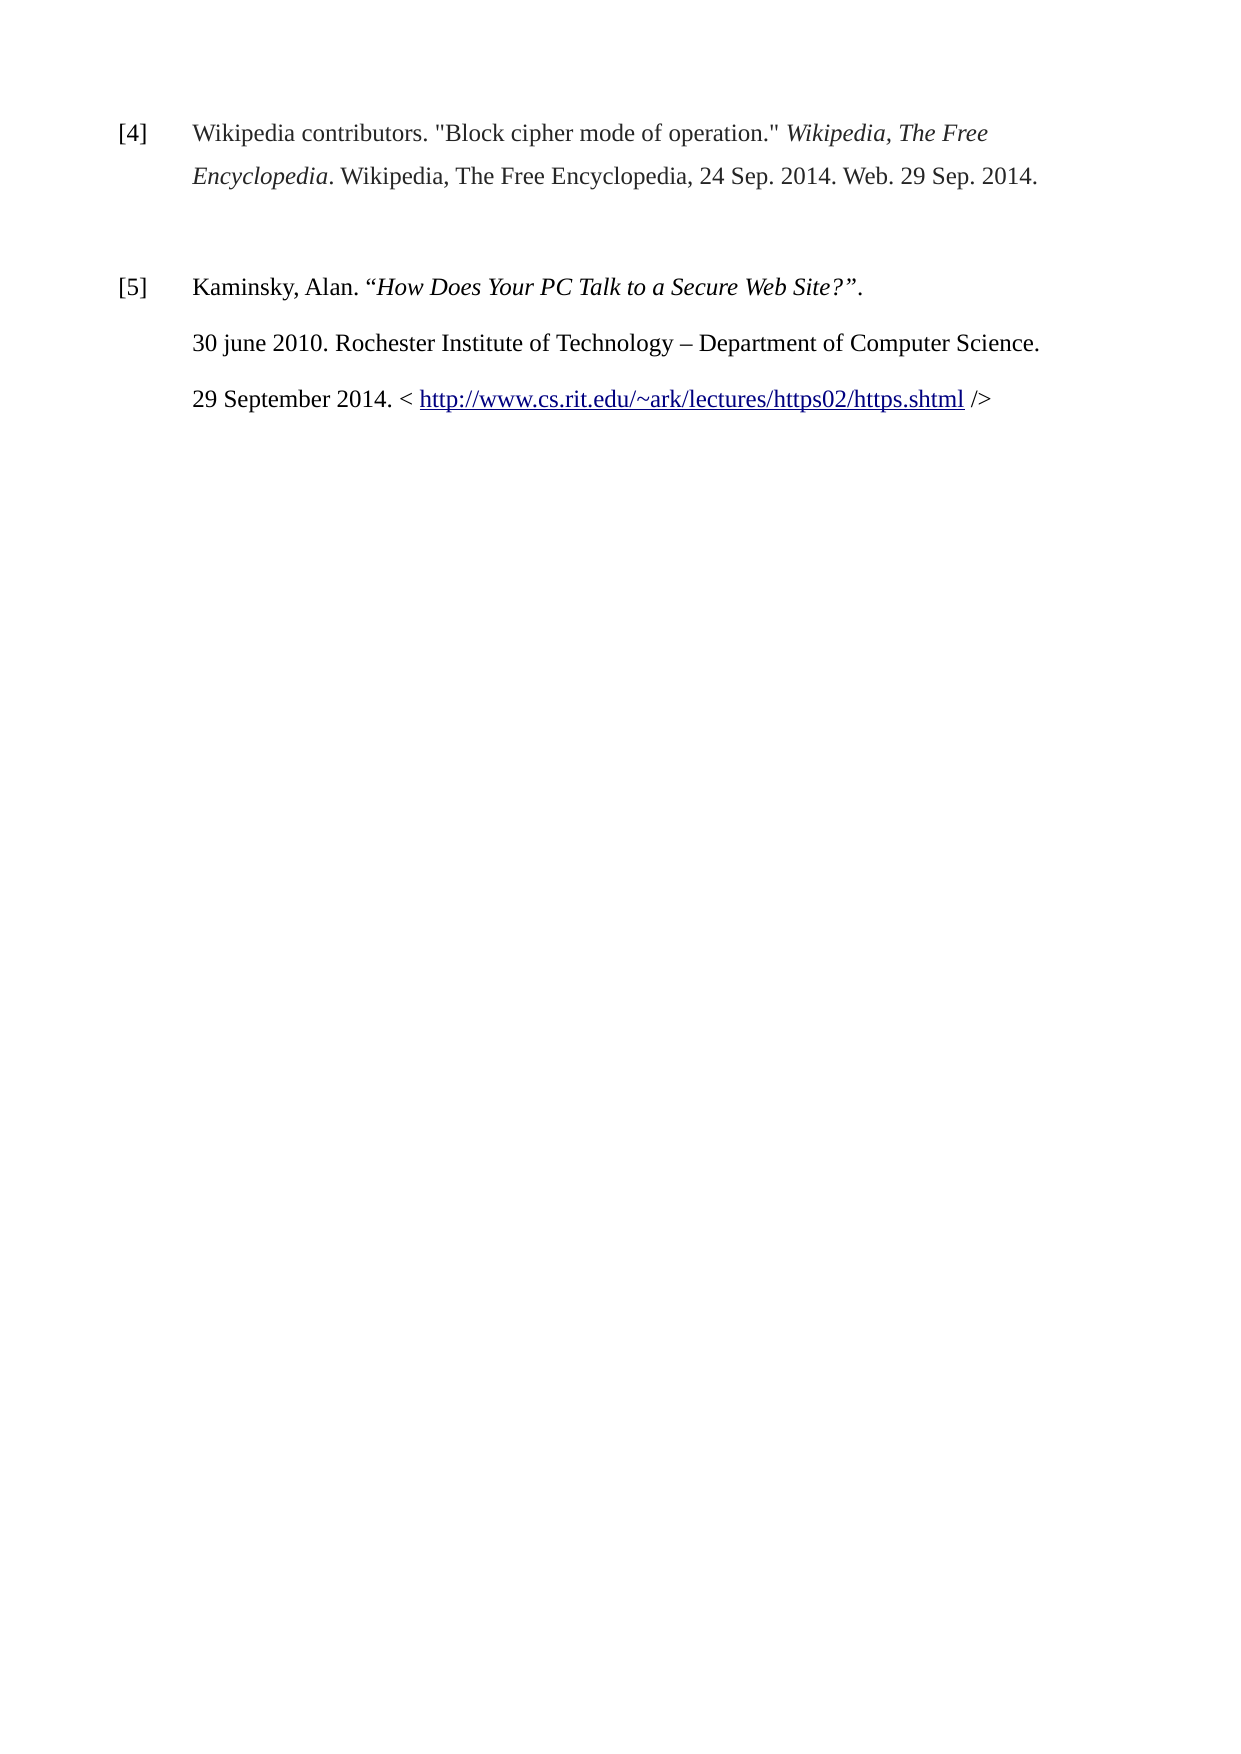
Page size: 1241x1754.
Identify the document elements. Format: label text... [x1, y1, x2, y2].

text 29 September 2014. < http://www.cs.rit.edu/~ark/lectures/https02/https.shtml /> [118, 384, 1122, 412]
text [5] Kaminsky, Alan. “How Does Your PC Talk to a Secure Web Site?”. [118, 272, 1122, 301]
text 30 june 2010. Rochester Institute of Technology – Department of Computer Science. [118, 328, 1122, 357]
text [4] Wikipedia contributors. "Block cipher mode of operation." Wikipedia, The Free Encyclopedia. Wikipedia, The Free Encyclopedia, 24 Sep. 2014. Web. 29 Sep. 2014. [118, 118, 1122, 190]
